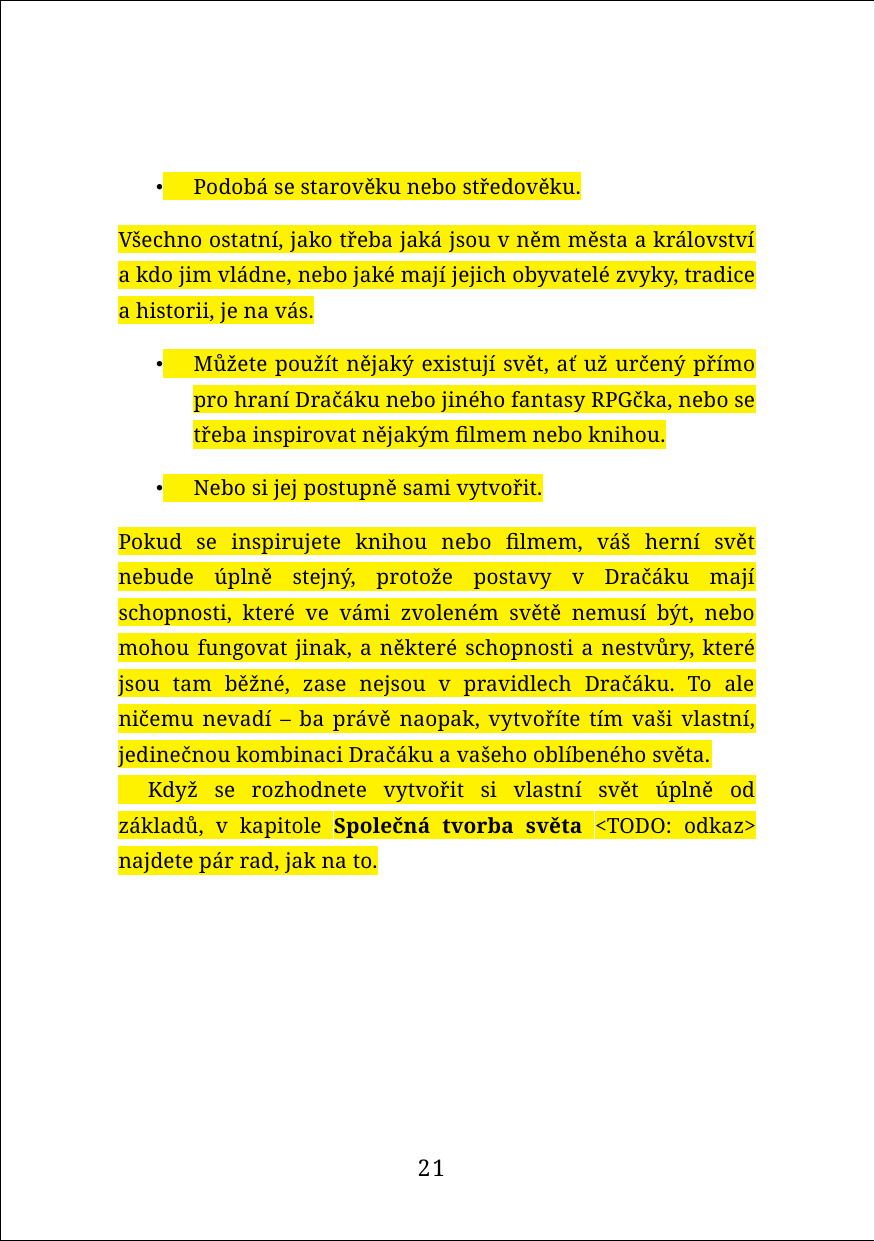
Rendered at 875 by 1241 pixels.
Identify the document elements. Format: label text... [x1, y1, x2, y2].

text Všechno ostatní, jako třeba jaká jsou v něm města a království a kdo jim vládne, nebo jaké mají jejich obyvatelé zvyky, tradice a historii, je na vás. [118, 225, 756, 324]
list Můžete použít nějaký existují svět, ať už určený přímo pro hraní Dračáku nebo jiného fantasy RPGčka, nebo se třeba inspirovat nějakým filmem nebo knihou. [156, 349, 756, 449]
list Nebo si jej postupně sami vytvořit. [156, 473, 756, 502]
text Pokud se inspirujete knihou nebo filmem, váš herní svět nebude úplně stejný, protože postavy v Dračáku mají schopnosti, které ve vámi zvoleném světě nemusí být, nebo mohou fungovat jinak, a některé schopnosti a nestvůry, které jsou tam běžné, zase nejsou v pravidlech Dračáku. To ale ničemu nevadí – ba právě naopak, vytvoříte tím vaši vlastní, jedinečnou kombinaci Dračáku a vašeho oblíbeného světa. Když se rozhodnete vytvořit si vlastní svět úplně od základů, v kapitole Společná tvorba světa <TODO: odkaz> najdete pár rad, jak na to. [118, 527, 756, 875]
list Podobá se starověku nebo středověku. [156, 172, 756, 200]
